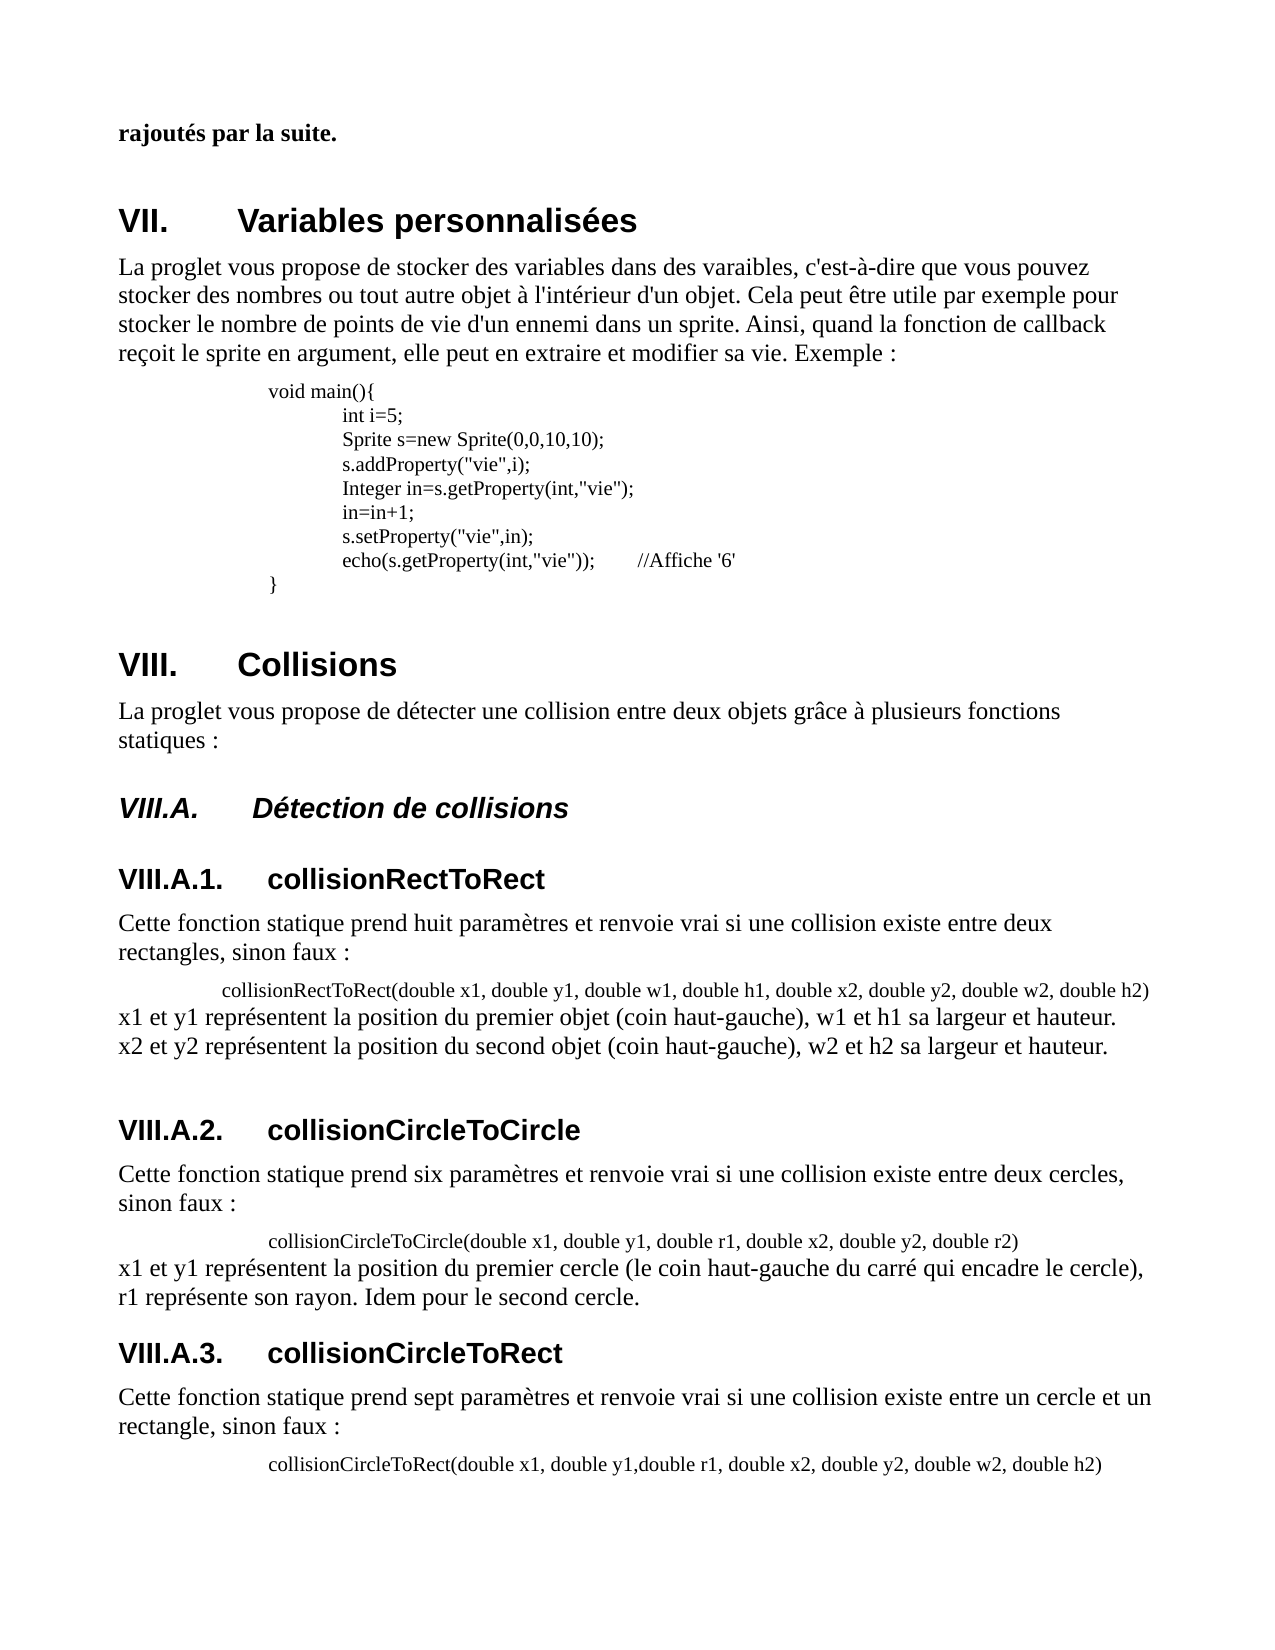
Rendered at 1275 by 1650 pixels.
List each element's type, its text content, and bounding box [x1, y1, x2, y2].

text x1 et y1 représentent la position du premier cercle (le coin haut-gauche du carré qui encadre le cercle), r1 représente son rayon. Idem pour le second cercle. [118, 1253, 1157, 1311]
subtitle Détection de collisions [118, 791, 1157, 824]
text collisionCircleToRect(double x1, double y1,double r1, double x2, double y2, double w2, double h2) [268, 1452, 1157, 1476]
text La proglet vous propose de stocker des variables dans des varaibles, c'est-à-dire que vous pouvez stocker des nombres ou tout autre objet à l'intérieur d'un objet. Cela peut être utile par exemple pour stocker le nombre de points de vie d'un ennemi dans un sprite. Ainsi, quand la fonction de callback reçoit le sprite en argument, elle peut en extraire et modifier sa vie. Exemple : [118, 252, 1157, 367]
text void main(){ [268, 379, 1157, 403]
text s.addProperty("vie",i); [268, 451, 1157, 476]
subtitle collisionRectToRect [118, 862, 1157, 896]
subtitle collisionCircleToCircle [118, 1113, 1157, 1147]
text s.setProperty("vie",in); [268, 524, 1157, 548]
text in=in+1; [268, 499, 1157, 524]
text Cette fonction statique prend six paramètres et renvoie vrai si une collision existe entre deux cercles, sinon faux : [118, 1159, 1157, 1217]
text } [268, 572, 1157, 596]
text Cette fonction statique prend huit paramètres et renvoie vrai si une collision existe entre deux rectangles, sinon faux : [118, 908, 1157, 966]
text Cette fonction statique prend sept paramètres et renvoie vrai si une collision existe entre un cercle et un rectangle, sinon faux : [118, 1382, 1157, 1439]
text rajoutés par la suite. [118, 118, 1157, 147]
text echo(s.getProperty(int,"vie")); //Affiche '6' [268, 548, 1157, 572]
text collisionRectToRect(double x1, double y1, double w1, double h1, double x2, double y2, double w2, double h2) [222, 978, 1157, 1002]
text Sprite s=new Sprite(0,0,10,10); [268, 427, 1157, 451]
text x1 et y1 représentent la position du premier objet (coin haut-gauche), w1 et h1 sa largeur et hauteur. [118, 1002, 1157, 1031]
subtitle collisionCircleToRect [118, 1336, 1157, 1369]
text collisionCircleToCircle(double x1, double y1, double r1, double x2, double y2, double r2) [268, 1229, 1157, 1253]
text x2 et y2 représentent la position du second objet (coin haut-gauche), w2 et h2 sa largeur et hauteur. [118, 1031, 1157, 1060]
subtitle Collisions [118, 645, 1157, 683]
text La proglet vous propose de détecter une collision entre deux objets grâce à plusieurs fonctions statiques : [118, 696, 1157, 753]
subtitle Variables personnalisées [118, 201, 1157, 239]
text Integer in=s.getProperty(int,"vie"); [268, 476, 1157, 499]
text int i=5; [268, 403, 1157, 427]
